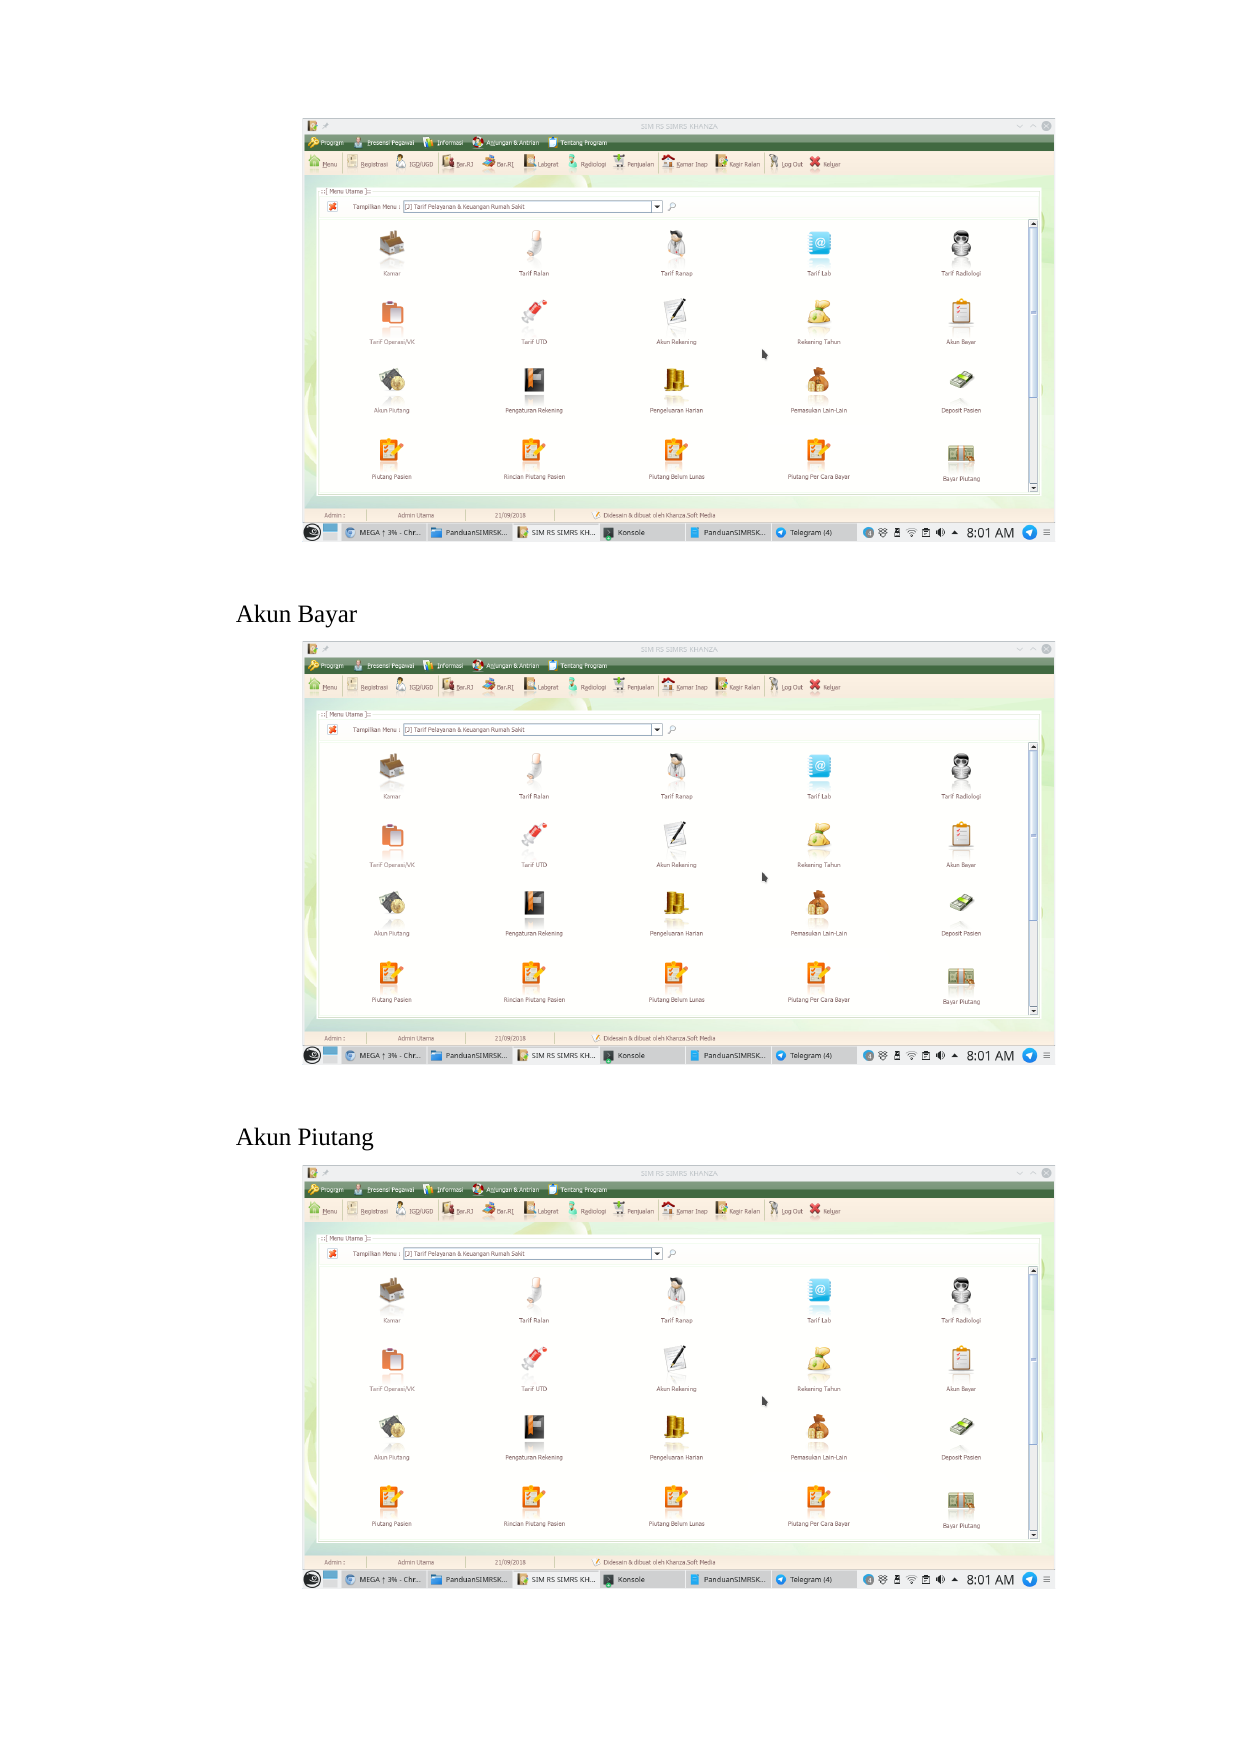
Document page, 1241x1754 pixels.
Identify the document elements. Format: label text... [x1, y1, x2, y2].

picture [302, 1165, 1056, 1589]
picture [302, 118, 1056, 542]
text Akun Bayar [236, 599, 1122, 627]
picture [302, 641, 1056, 1065]
text Akun Piutang [236, 1122, 1122, 1151]
